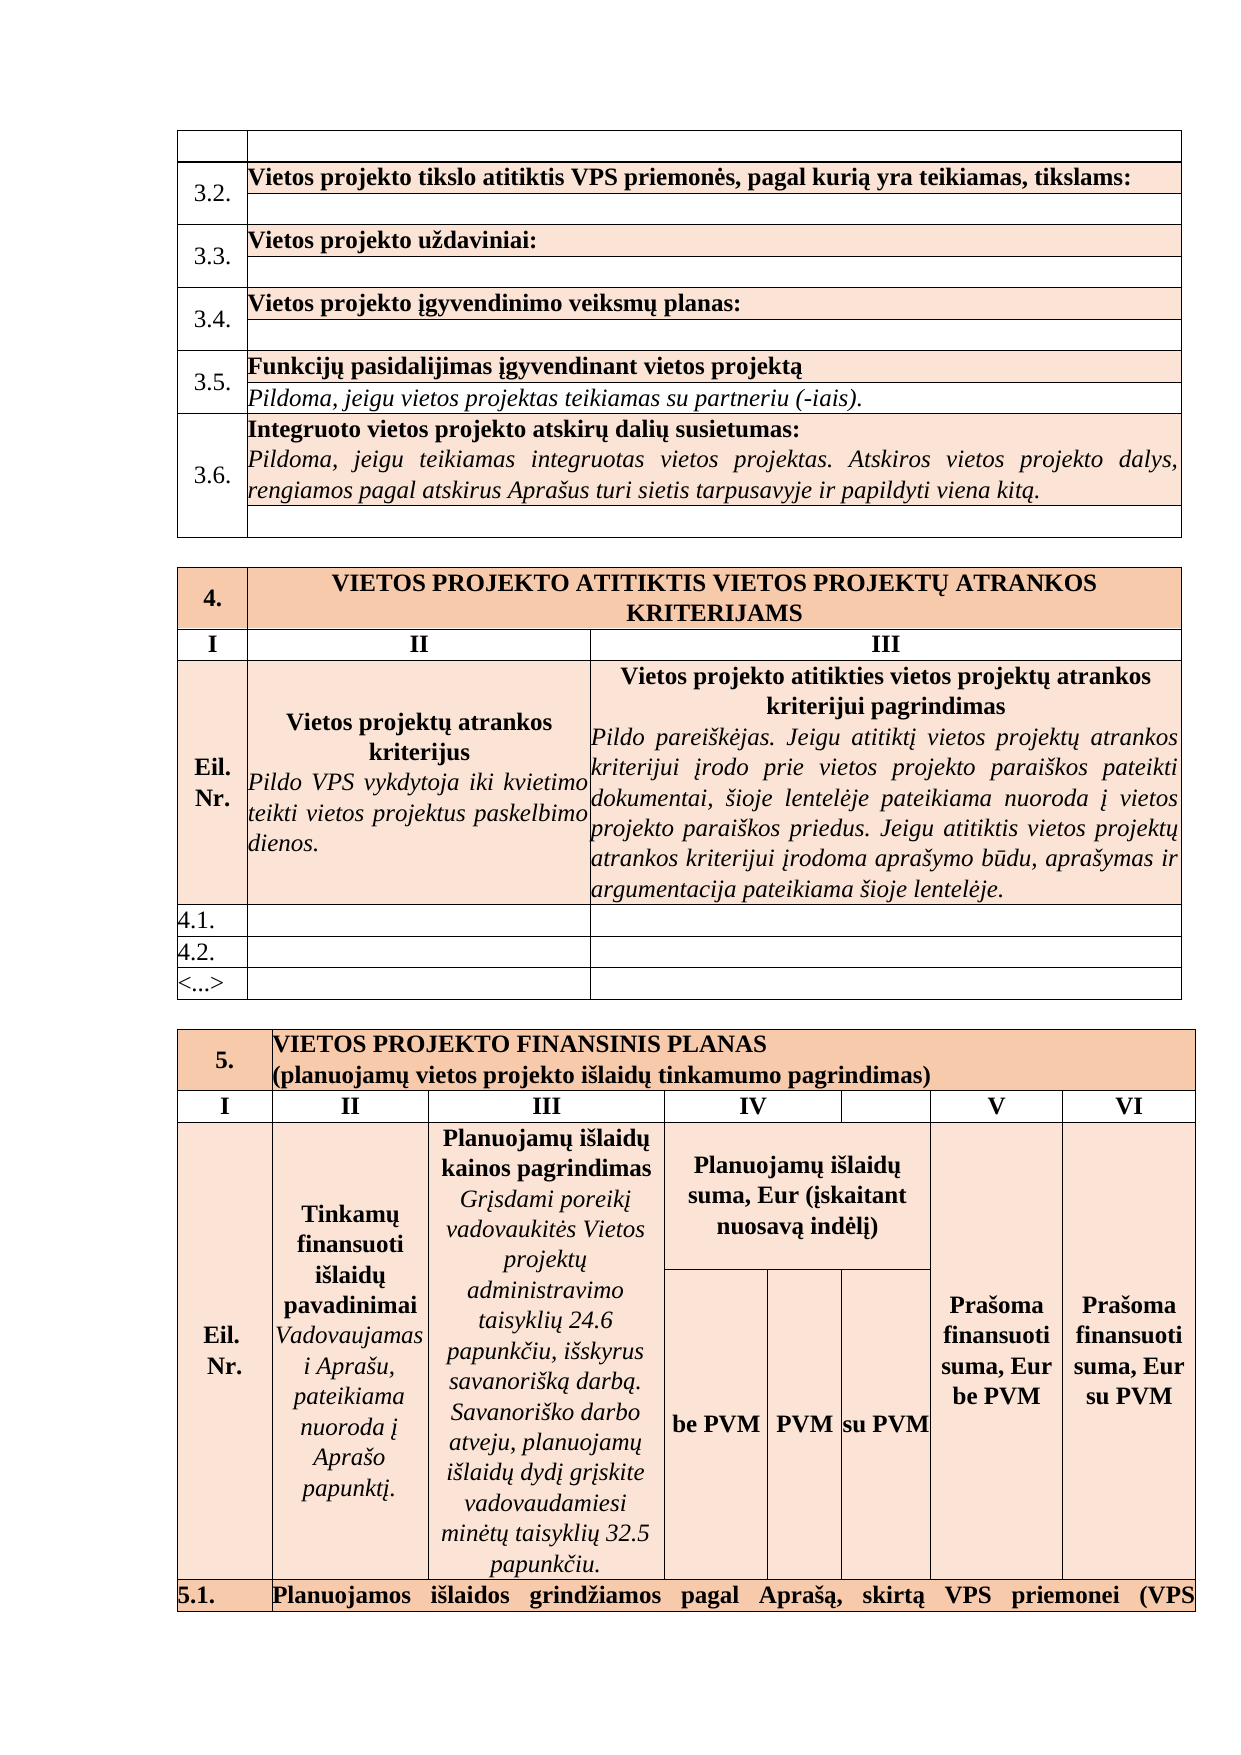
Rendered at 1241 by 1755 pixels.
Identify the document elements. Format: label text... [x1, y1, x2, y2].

table_cell 3.3. [178, 225, 247, 287]
table_cell Vietos projektų atrankos kriterijus Pildo VPS vykdytoja iki kvietimo teikti vietos projektus paskelbimo dienos. [248, 661, 590, 904]
table_cell [248, 968, 590, 999]
table_cell Prašoma finansuoti suma, Eur be PVM [931, 1123, 1062, 1579]
table_cell 3.4. [178, 288, 247, 350]
table_cell 3.5. [178, 351, 247, 413]
table_cell 4.1. [178, 905, 247, 936]
table_cell [842, 1091, 930, 1122]
table_cell 3.2. [178, 163, 247, 224]
table_cell [248, 937, 590, 967]
table_cell Eil. Nr. [178, 661, 247, 904]
table_cell 3.6. [178, 414, 247, 537]
table_header 4. [178, 568, 247, 628]
table_cell I [178, 630, 247, 660]
table_cell Vietos projekto atitikties vietos projektų atrankos kriterijui pagrindimas Pildo pareiškėjas. Jeigu atitiktį vietos projektų atrankos kriterijui įrodo prie vietos projekto paraiškos pateikti dokumentai, šioje lentelėje pateikiama nuoroda į vietos projekto paraiškos priedus. Jeigu atitiktis vietos projektų atrankos kriterijui įrodoma aprašymo būdu, aprašymas ir argumentacija pateikiama šioje lentelėje. [591, 661, 1181, 904]
table_cell Vietos projekto tikslo atitiktis VPS priemonės, pagal kurią yra teikiamas, tikslams: [248, 163, 1181, 193]
table_cell II [273, 1091, 428, 1122]
table_cell Vietos projekto įgyvendinimo veiksmų planas: [248, 288, 1181, 319]
table_cell [591, 968, 1181, 999]
table_cell Vietos projekto uždaviniai: [248, 225, 1181, 256]
table_cell [178, 131, 247, 161]
table_cell Pildoma, jeigu vietos projektas teikiamas su partneriu (-iais). [248, 383, 1181, 413]
table_cell <...> [178, 968, 247, 999]
table_cell 4.2. [178, 937, 247, 967]
table_cell Tinkamų finansuoti išlaidų pavadinimai Vadovaujamasi Aprašu, pateikiama nuoroda į Aprašo papunktį. [273, 1123, 428, 1579]
table_cell V [931, 1091, 1062, 1122]
table_cell [591, 905, 1181, 936]
table_cell [248, 257, 1181, 287]
table_cell Prašoma finansuoti suma, Eur su PVM [1063, 1123, 1195, 1579]
table_header VIETOS PROJEKTO ATITIKTIS VIETOS PROJEKTŲ ATRANKOS KRITERIJAMS [248, 568, 1181, 628]
table_header VIETOS PROJEKTO FINANSINIS PLANAS (planuojamų vietos projekto išlaidų tinkamumo pagrindimas) [273, 1030, 1195, 1090]
table_cell VI [1063, 1091, 1195, 1122]
table_cell Integruoto vietos projekto atskirų dalių susietumas: Pildoma, jeigu teikiamas integruotas vietos projektas. Atskiros vietos projekto dalys, rengiamos pagal atskirus Aprašus turi sietis tarpusavyje ir papildyti viena kitą. [248, 414, 1181, 505]
table_cell [248, 194, 1181, 224]
table_cell II [248, 630, 590, 660]
table_cell [248, 131, 1181, 161]
table_cell su PVM [842, 1270, 930, 1579]
table_cell PVM [768, 1270, 841, 1579]
table_cell I [178, 1091, 272, 1122]
table_cell [248, 320, 1181, 350]
table_cell [591, 937, 1181, 967]
table_cell III [429, 1091, 664, 1122]
table_cell IV [665, 1091, 841, 1122]
table_cell Funkcijų pasidalijimas įgyvendinant vietos projektą [248, 351, 1181, 382]
table_header 5. [178, 1030, 272, 1090]
table_cell [248, 506, 1181, 537]
table_cell Eil. Nr. [178, 1123, 272, 1579]
table_cell 5.1. [178, 1580, 272, 1611]
table_cell be PVM [665, 1270, 767, 1579]
table_cell [248, 905, 590, 936]
table_cell Planuojamų išlaidų suma, Eur (įskaitant nuosavą indėlį) [665, 1123, 930, 1269]
table_cell Planuojamos išlaidos grindžiamos pagal Aprašą, skirtą VPS priemonei (VPS [273, 1580, 1195, 1611]
table_cell III [591, 630, 1181, 660]
table_cell Planuojamų išlaidų kainos pagrindimas Grįsdami poreikį vadovaukitės Vietos projektų administravimo taisyklių 24.6 papunkčiu, išskyrus savanorišką darbą. Savanoriško darbo atveju, planuojamų išlaidų dydį grįskite vadovaudamiesi minėtų taisyklių 32.5 papunkčiu. [429, 1123, 664, 1579]
